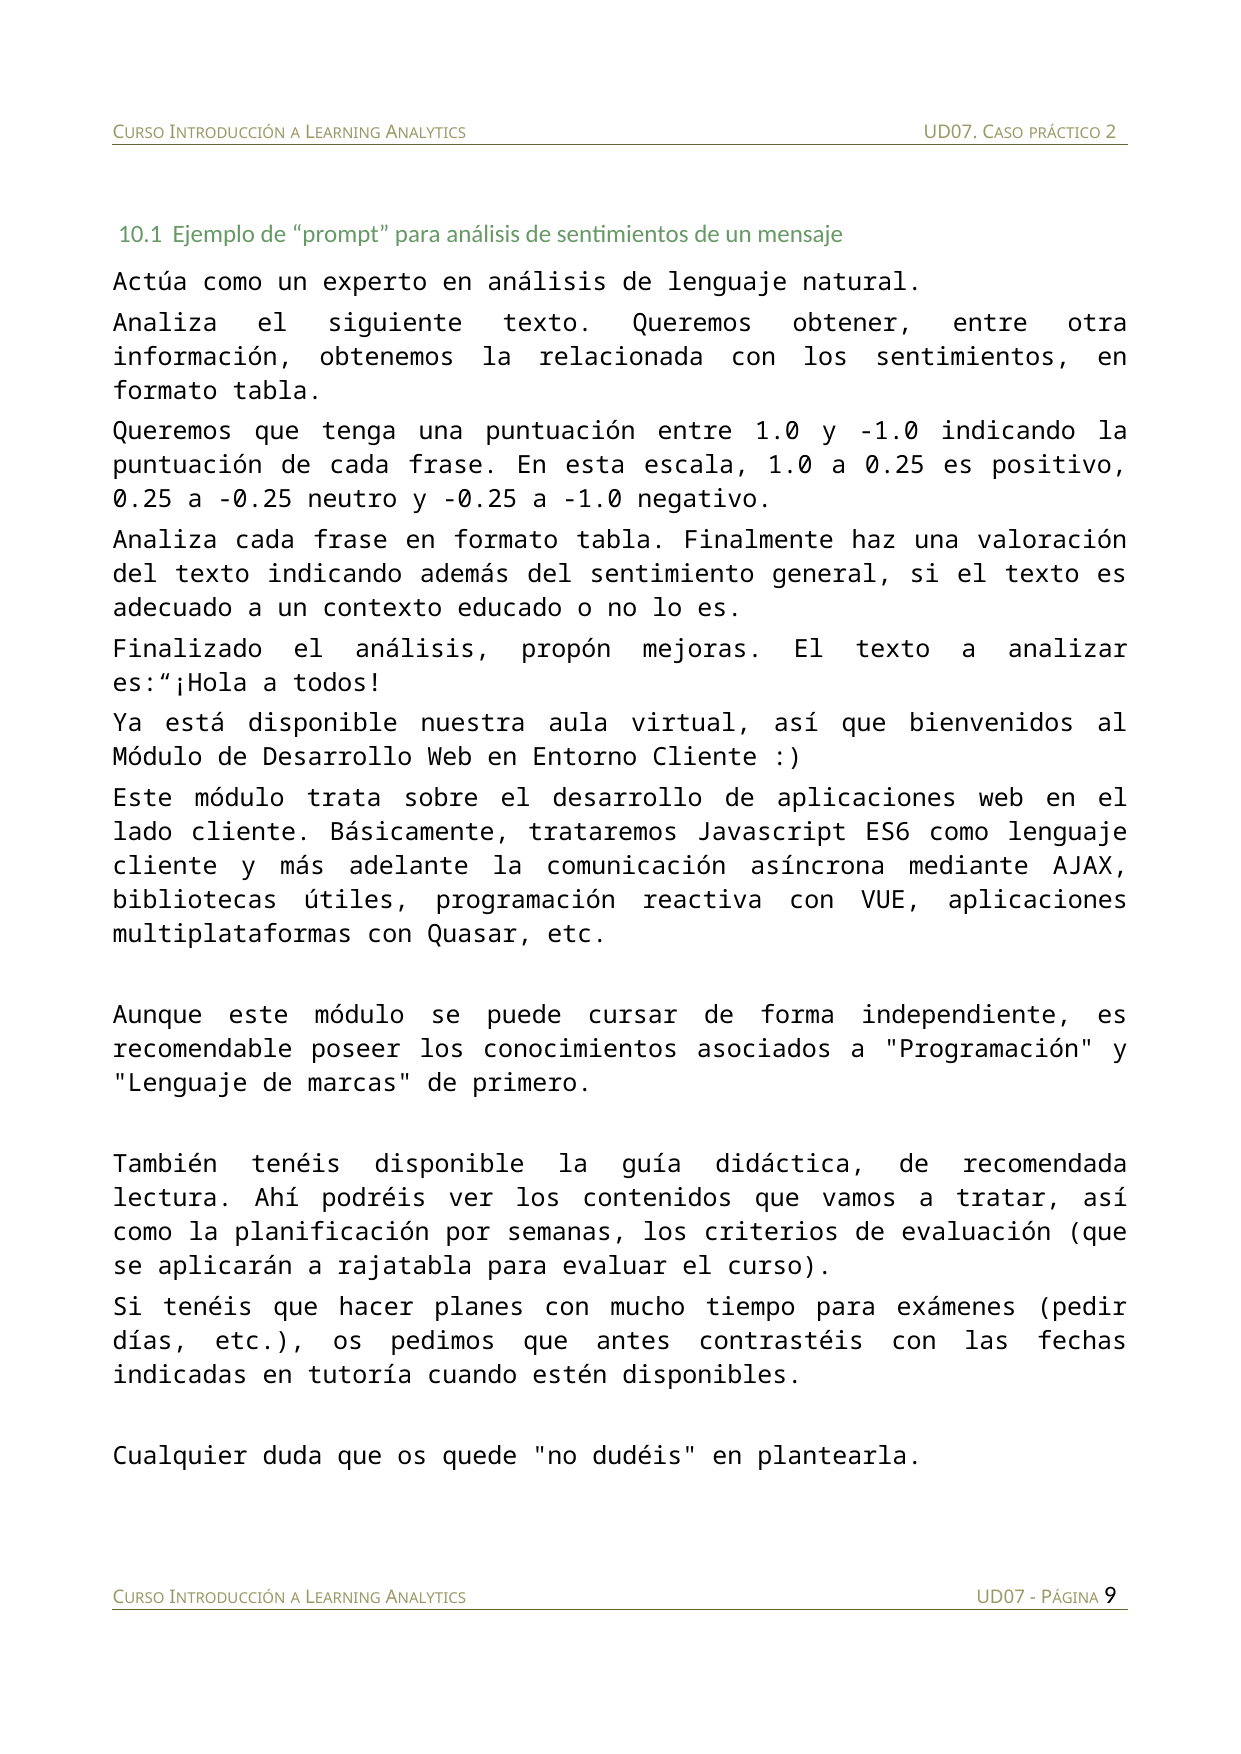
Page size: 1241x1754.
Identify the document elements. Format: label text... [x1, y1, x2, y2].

text Actúa como un experto en análisis de lenguaje natural. [112, 264, 1128, 298]
text Analiza cada frase en formato tabla. Finalmente haz una valoración del texto indicando además del sentimiento general, si el texto es adecuado a un contexto educado o no lo es. [112, 522, 1128, 624]
text Finalizado el análisis, propón mejoras. El texto a analizar es:“¡Hola a todos! [112, 630, 1128, 698]
text Analiza el siguiente texto. Queremos obtener, entre otra información, obtenemos la relacionada con los sentimientos, en formato tabla. [112, 304, 1128, 406]
text También tenéis disponible la guía didáctica, de recomendada lectura. Ahí podréis ver los contenidos que vamos a tratar, así como la planificación por semanas, los criterios de evaluación (que se aplicarán a rajatabla para evaluar el curso). [112, 1146, 1128, 1282]
text Si tenéis que hacer planes con mucho tiempo para exámenes (pedir días, etc.), os pedimos que antes contrastéis con las fechas indicadas en tutoría cuando estén disponibles. [112, 1288, 1128, 1391]
text Queremos que tenga una puntuación entre 1.0 y -1.0 indicando la puntuación de cada frase. En esta escala, 1.0 a 0.25 es positivo, 0.25 a -0.25 neutro y -0.25 a -1.0 negativo. [112, 413, 1128, 515]
text Aunque este módulo se puede cursar de forma independiente, es recomendable poseer los conocimientos asociados a "Programación" y "Lenguaje de marcas" de primero. [112, 997, 1128, 1099]
text Cualquier duda que os quede "no dudéis" en plantearla. [112, 1438, 1128, 1472]
text Este módulo trata sobre el desarrollo de aplicaciones web en el lado cliente. Básicamente, trataremos Javascript ES6 como lenguaje cliente y más adelante la comunicación asíncrona mediante AJAX, bibliotecas útiles, programación reactiva con VUE, aplicaciones multiplataformas con Quasar, etc. [112, 779, 1128, 950]
text Ya está disponible nuestra aula virtual, así que bienvenidos al Módulo de Desarrollo Web en Entorno Cliente :) [112, 705, 1128, 773]
subtitle Ejemplo de “prompt” para análisis de sentimientos de un mensaje [112, 218, 1128, 249]
